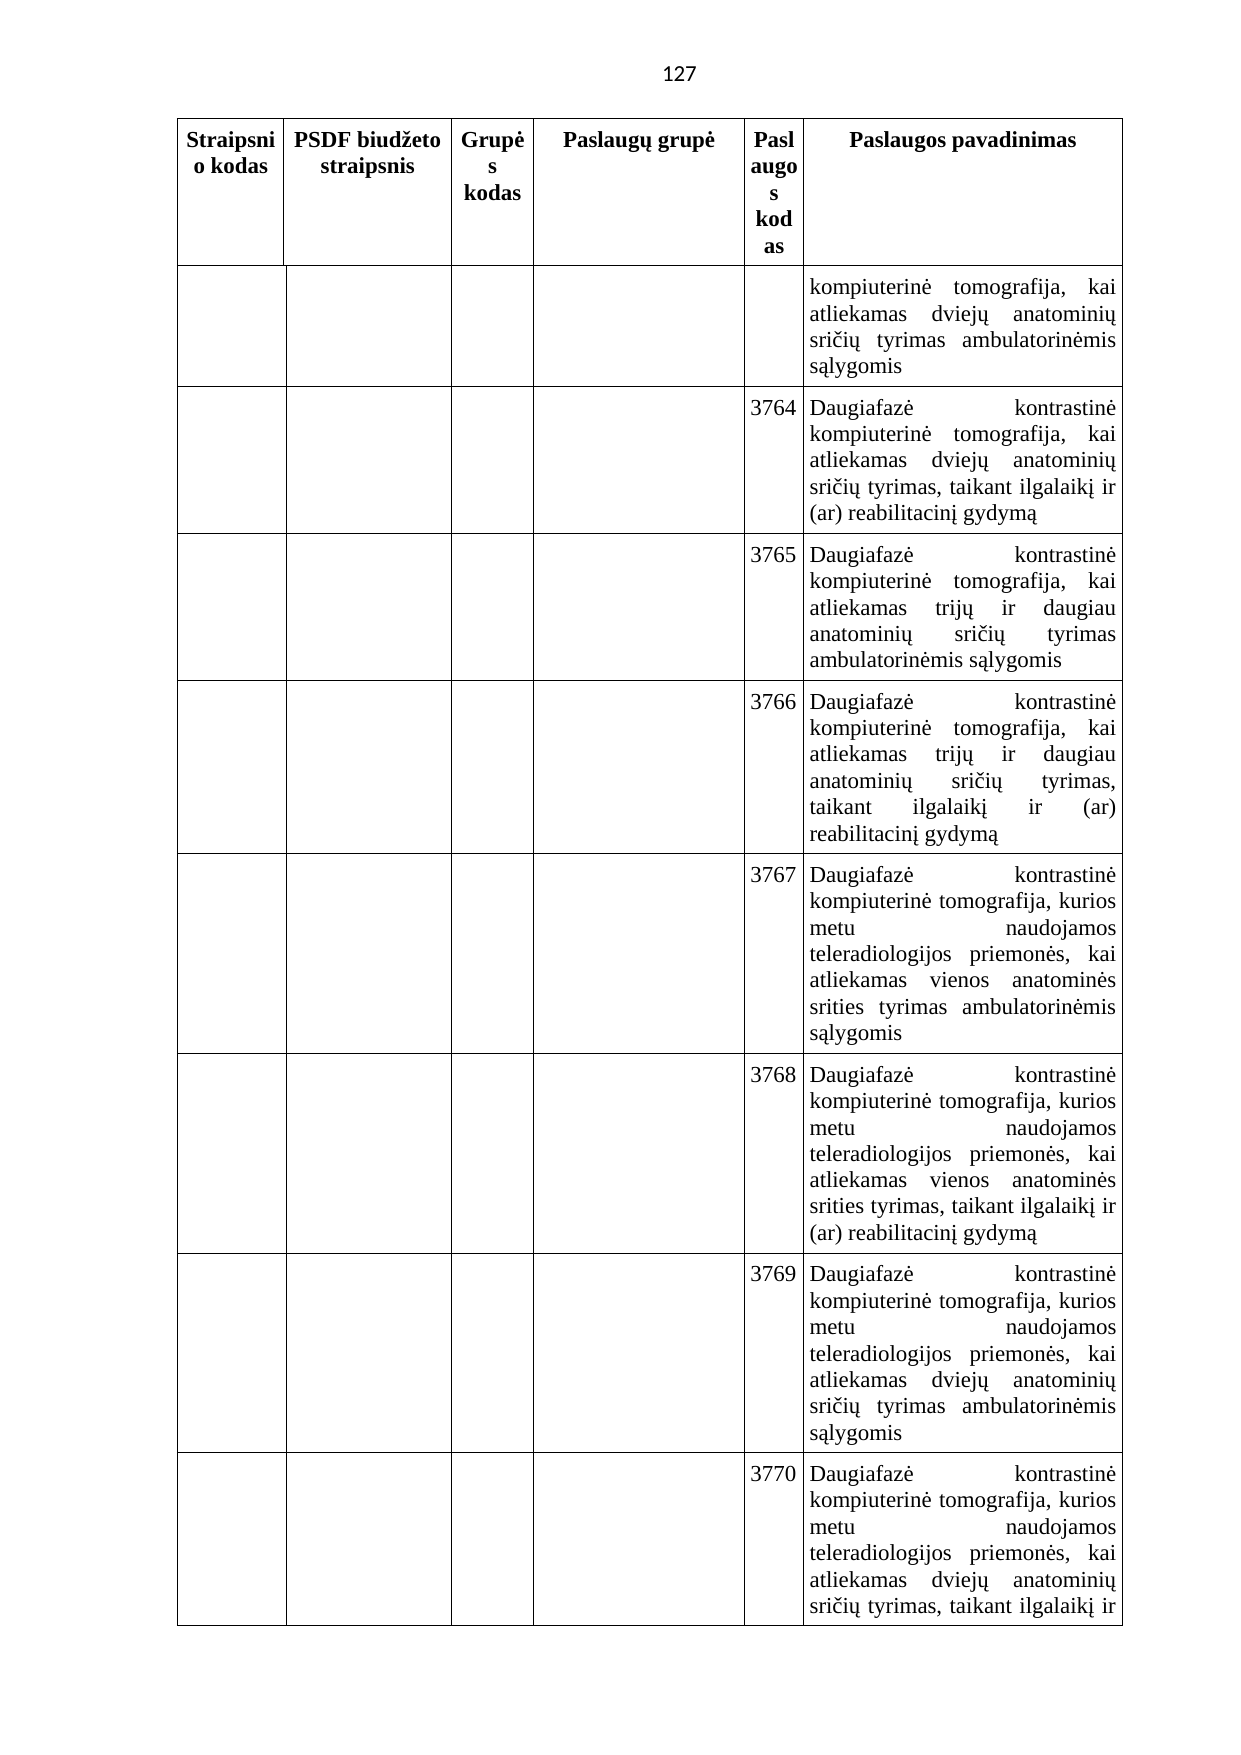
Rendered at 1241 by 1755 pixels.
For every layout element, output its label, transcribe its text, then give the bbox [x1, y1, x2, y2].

table_cell Daugiafazė kontrastinė kompiuterinė tomografija, kurios metu naudojamos teleradiologijos priemonės, kai atliekamas vienos anatominės srities tyrimas, taikant ilgalaikį ir (ar) reabilitacinį gydymą [804, 1054, 1122, 1252]
table_cell [178, 387, 286, 533]
table_cell [745, 266, 803, 386]
table_header Paslaugos pavadinimas [804, 119, 1122, 265]
table_cell 3765 [745, 534, 803, 680]
table_cell [452, 534, 533, 680]
table_cell [534, 1054, 744, 1252]
table_cell 3766 [745, 681, 803, 853]
table_cell [452, 1054, 533, 1252]
table_cell Daugiafazė kontrastinė kompiuterinė tomografija, kai atliekamas trijų ir daugiau anatominių sričių tyrimas, taikant ilgalaikį ir (ar) reabilitacinį gydymą [804, 681, 1122, 853]
table_header Straipsnio kodas [178, 119, 283, 265]
table_cell [452, 681, 533, 853]
table_cell [178, 534, 286, 680]
table_cell [287, 681, 451, 853]
table_cell Daugiafazė kontrastinė kompiuterinė tomografija, kai atliekamas dviejų anatominių sričių tyrimas, taikant ilgalaikį ir (ar) reabilitacinį gydymą [804, 387, 1122, 533]
table_header PSDF biudžeto straipsnis [284, 119, 451, 265]
table_cell [534, 1453, 744, 1625]
table_cell Daugiafazė kontrastinė kompiuterinė tomografija, kurios metu naudojamos teleradiologijos priemonės, kai atliekamas vienos anatominės srities tyrimas ambulatorinėmis sąlygomis [804, 854, 1122, 1053]
table_cell 3767 [745, 854, 803, 1053]
table_cell [178, 681, 286, 853]
table_cell [287, 266, 451, 386]
table_header Paslaugos kodas [745, 119, 803, 265]
table_cell [534, 854, 744, 1053]
table_cell [534, 534, 744, 680]
table_cell [178, 266, 286, 386]
table_cell [287, 1453, 451, 1625]
table_cell Daugiafazė kontrastinė kompiuterinė tomografija, kurios metu naudojamos teleradiologijos priemonės, kai atliekamas dviejų anatominių sričių tyrimas ambulatorinėmis sąlygomis [804, 1254, 1122, 1452]
table_cell [534, 681, 744, 853]
table_cell [452, 1453, 533, 1625]
table_header Paslaugų grupė [534, 119, 744, 265]
table_cell [534, 1254, 744, 1452]
table_cell [178, 1254, 286, 1452]
table_cell [452, 266, 533, 386]
table_cell [178, 1054, 286, 1252]
table_cell [452, 387, 533, 533]
table_cell [452, 854, 533, 1053]
table_cell 3768 [745, 1054, 803, 1252]
table_cell Daugiafazė kontrastinė kompiuterinė tomografija, kai atliekamas trijų ir daugiau anatominių sričių tyrimas ambulatorinėmis sąlygomis [804, 534, 1122, 680]
table_cell [452, 1254, 533, 1452]
table_cell 3769 [745, 1254, 803, 1452]
table_cell [287, 854, 451, 1053]
table_cell [287, 1054, 451, 1252]
table_cell [178, 1453, 286, 1625]
table_cell [534, 266, 744, 386]
table_cell [534, 387, 744, 533]
table_cell 3764 [745, 387, 803, 533]
table_cell [287, 387, 451, 533]
table_cell [287, 534, 451, 680]
table_header Grupės kodas [452, 119, 533, 265]
table_cell 3770 [745, 1453, 803, 1625]
table_cell [287, 1254, 451, 1452]
table_cell kompiuterinė tomografija, kai atliekamas dviejų anatominių sričių tyrimas ambulatorinėmis sąlygomis [804, 266, 1122, 386]
table_cell [178, 854, 286, 1053]
table_cell Daugiafazė kontrastinė kompiuterinė tomografija, kurios metu naudojamos teleradiologijos priemonės, kai atliekamas dviejų anatominių sričių tyrimas, taikant ilgalaikį ir [804, 1453, 1122, 1625]
